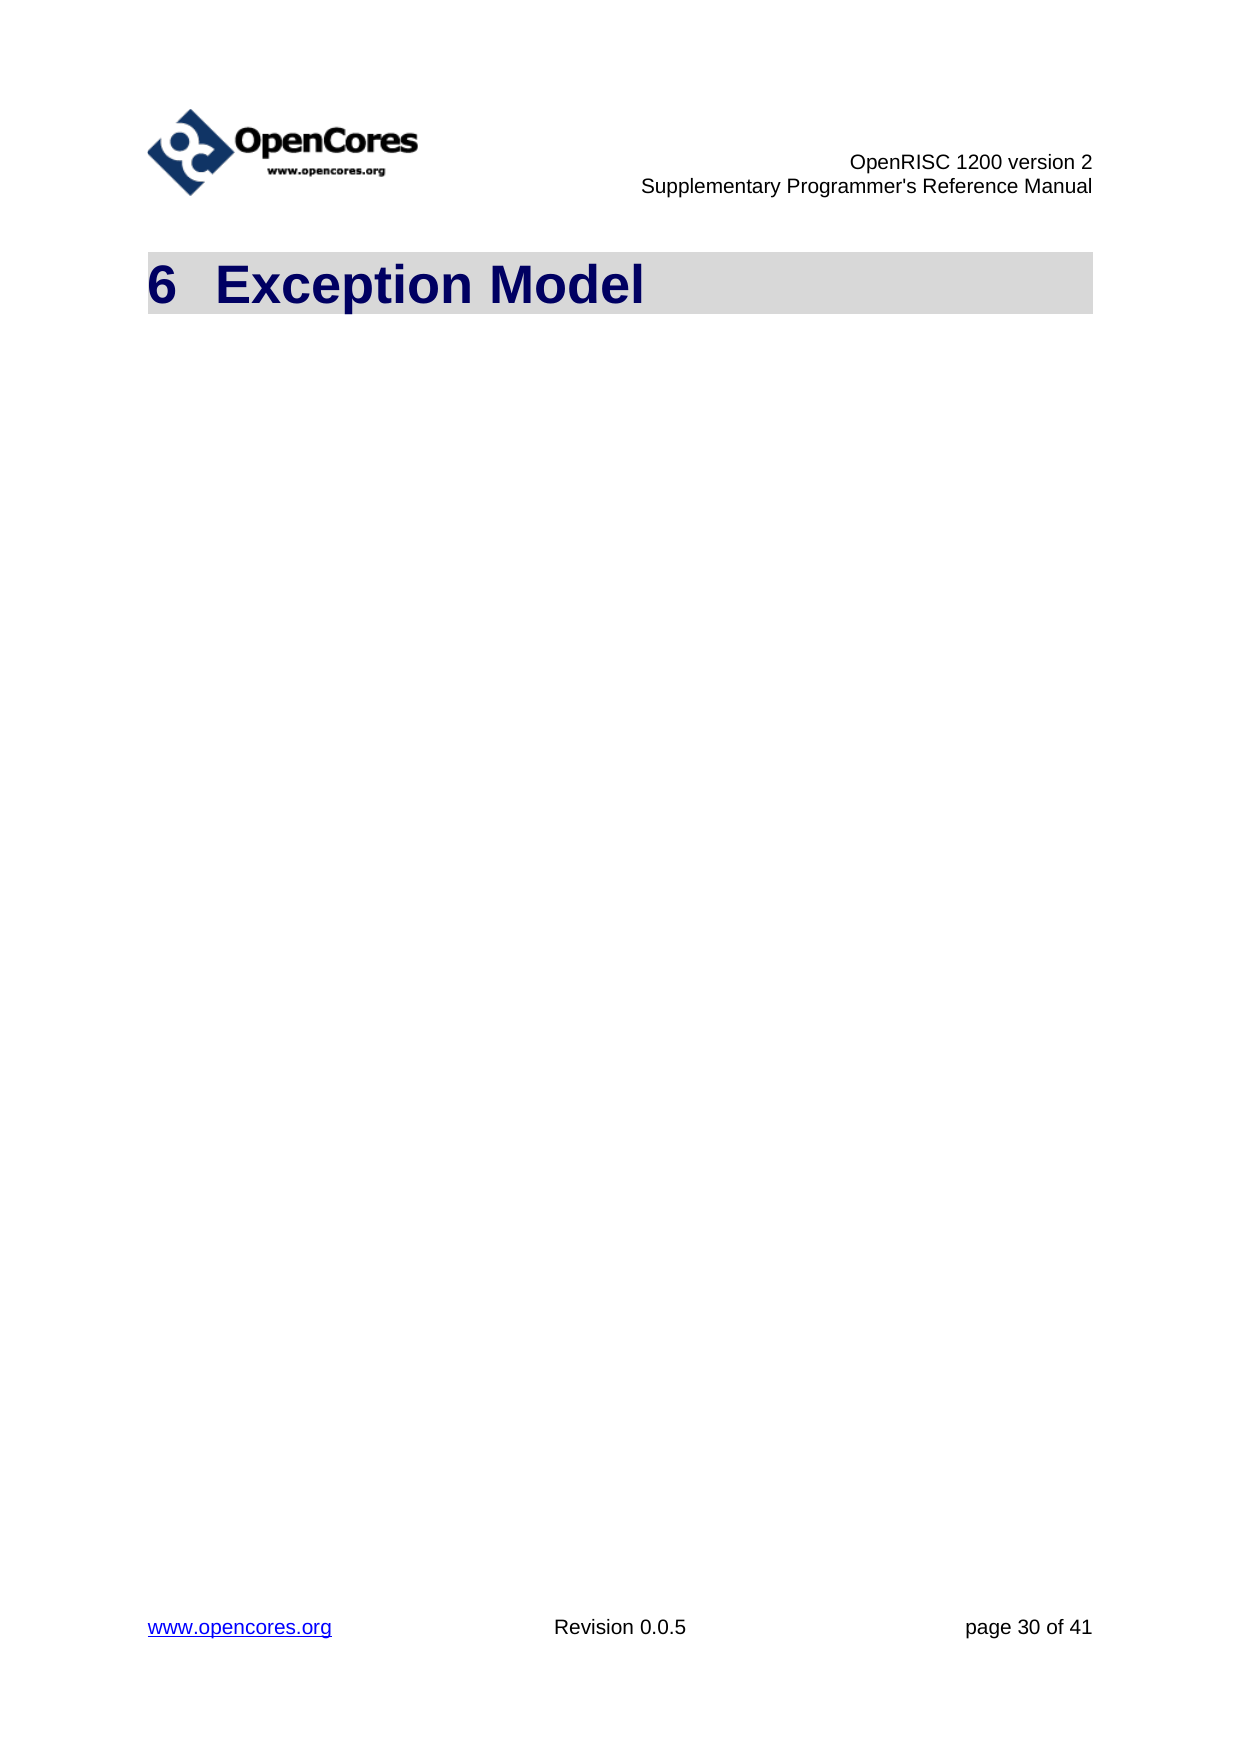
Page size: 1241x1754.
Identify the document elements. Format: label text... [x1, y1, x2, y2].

subtitle Exception Model [148, 252, 1093, 314]
picture [147, 109, 418, 196]
